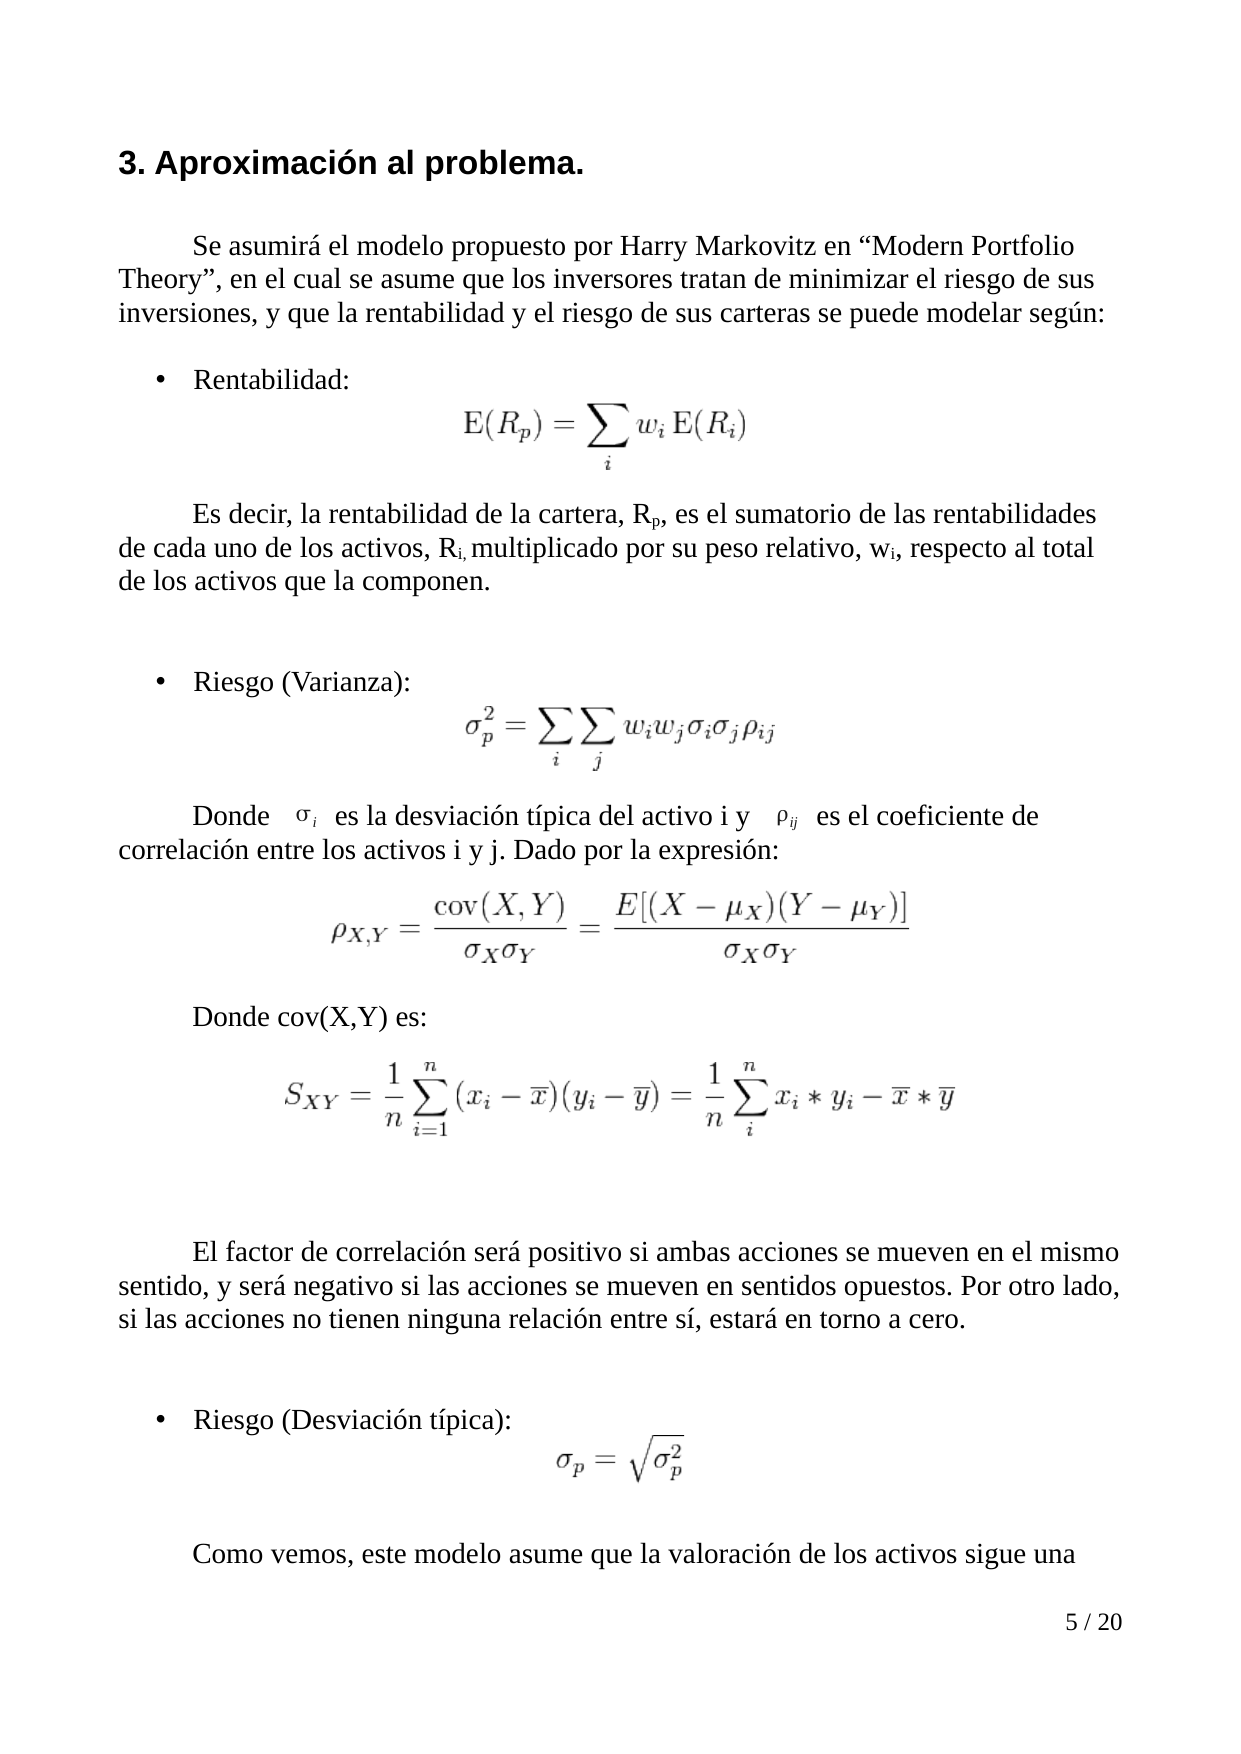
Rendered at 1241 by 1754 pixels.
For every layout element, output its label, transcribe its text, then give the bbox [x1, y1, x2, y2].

picture [465, 706, 775, 771]
text Se asumirá el modelo propuesto por Harry Markovitz en “Modern Portfolio Theory”, en el cual se asume que los inversores tratan de minimizar el riesgo de sus inversiones, y que la rentabilidad y el riesgo de sus carteras se puede modelar según: [118, 228, 1122, 328]
list Riesgo (Desviación típica): [156, 1402, 1122, 1436]
text Donde es la desviación típica del activo i y es el coeficiente de correlación entre los activos i y j. Dado por la expresión: [118, 798, 1122, 865]
text Es decir, la rentabilidad de la cartera, Rp, es el sumatorio de las rentabilidades de cada uno de los activos, Ri, multiplicado por su peso relativo, wi, respecto al total de los activos que la componen. [118, 496, 1122, 597]
text El factor de correlación será positivo si ambas acciones se mueven en el mismo sentido, y será negativo si las acciones se mueven en sentidos opuestos. Por otro lado, si las acciones no tienen ninguna relación entre sí, estará en torno a cero. [118, 1234, 1122, 1335]
picture [285, 1062, 956, 1138]
list Riesgo (Varianza): [156, 664, 1122, 698]
subtitle 3. Aproximación al problema. [118, 143, 1122, 182]
picture [463, 402, 745, 470]
picture [556, 1435, 685, 1484]
text Donde cov(X,Y) es: [118, 999, 1122, 1033]
list Rentabilidad: [156, 362, 1122, 396]
text Como vemos, este modelo asume que la valoración de los activos sigue una [118, 1536, 1122, 1570]
picture [331, 890, 910, 963]
